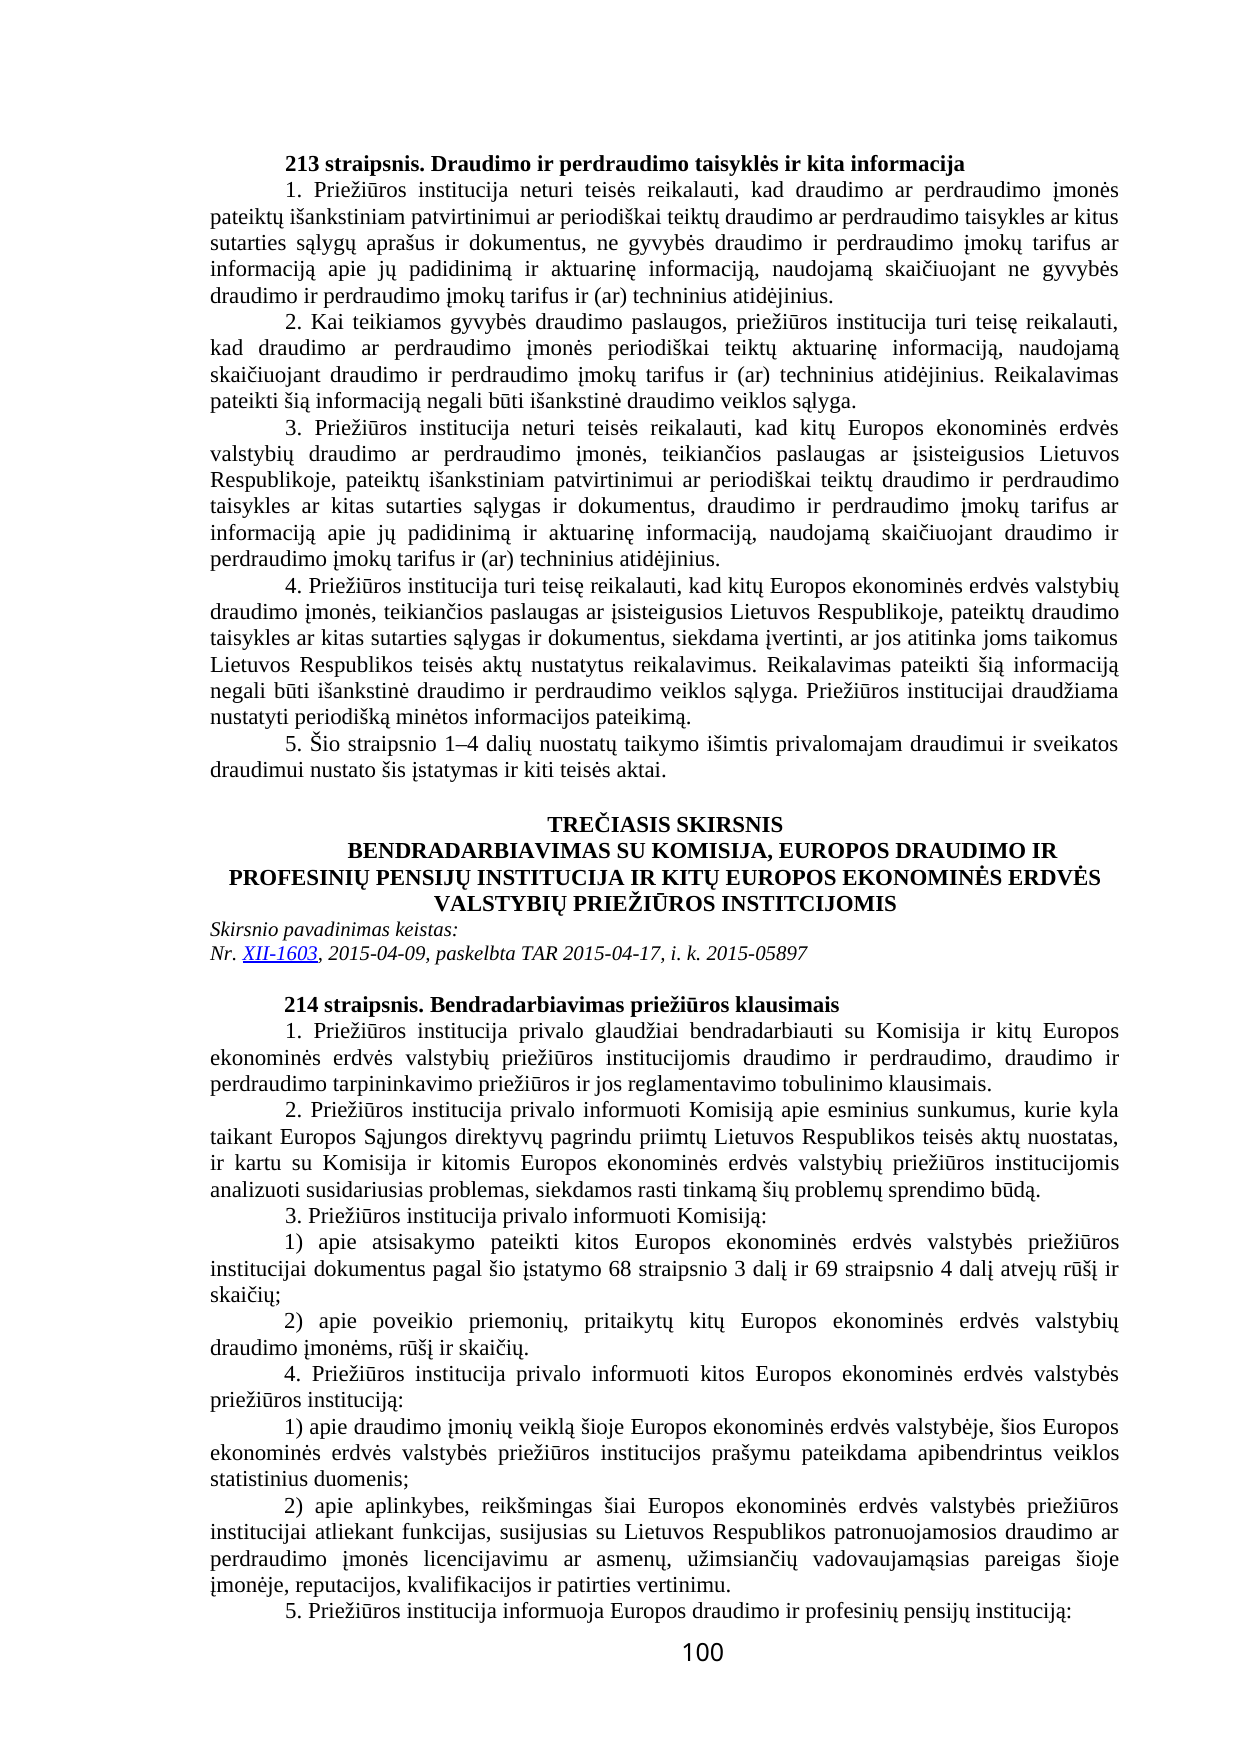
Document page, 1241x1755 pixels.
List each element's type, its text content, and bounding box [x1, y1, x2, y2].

text BENDRADARBIAVIMAS SU KOMISIJA, EUROPOS DRAUDIMO IR PROFESINIŲ PENSIJŲ INSTITUCIJA IR KITŲ EUROPOS EKONOMINĖS ERDVĖS VALSTYBIŲ PRIEŽIŪROS INSTITCIJOMIS [210, 838, 1120, 917]
text 2. Priežiūros institucija privalo informuoti Komisiją apie esminius sunkumus, kurie kyla taikant Europos Sąjungos direktyvų pagrindu priimtų Lietuvos Respublikos teisės aktų nuostatas, ir kartu su Komisija ir kitomis Europos ekonominės erdvės valstybių priežiūros institucijomis analizuoti susidariusias problemas, siekdamos rasti tinkamą šių problemų sprendimo būdą. [210, 1097, 1120, 1202]
text 213 straipsnis. Draudimo ir perdraudimo taisyklės ir kita informacija [210, 150, 1120, 176]
text 3. Priežiūros institucija privalo informuoti Komisiją: [210, 1202, 1120, 1228]
text 4. Priežiūros institucija privalo informuoti kitos Europos ekonominės erdvės valstybės priežiūros instituciją: [210, 1360, 1120, 1413]
text 2) apie aplinkybes, reikšmingas šiai Europos ekonominės erdvės valstybės priežiūros institucijai atliekant funkcijas, susijusias su Lietuvos Respublikos patronuojamosios draudimo ar perdraudimo įmonės licencijavimu ar asmenų, užimsiančių vadovaujamąsias pareigas šioje įmonėje, reputacijos, kvalifikacijos ir patirties vertinimu. [210, 1492, 1120, 1597]
text 2. Kai teikiamos gyvybės draudimo paslaugos, priežiūros institucija turi teisę reikalauti, kad draudimo ar perdraudimo įmonės periodiškai teiktų aktuarinę informaciją, naudojamą skaičiuojant draudimo ir perdraudimo įmokų tarifus ir (ar) techninius atidėjinius. Reikalavimas pateikti šią informaciją negali būti išankstinė draudimo veiklos sąlyga. [210, 308, 1120, 413]
text 2) apie poveikio priemonių, pritaikytų kitų Europos ekonominės erdvės valstybių draudimo įmonėms, rūšį ir skaičių. [210, 1307, 1120, 1360]
text 1) apie draudimo įmonių veiklą šioje Europos ekonominės erdvės valstybėje, šios Europos ekonominės erdvės valstybės priežiūros institucijos prašymu pateikdama apibendrintus veiklos statistinius duomenis; [210, 1413, 1120, 1492]
text 3. Priežiūros institucija neturi teisės reikalauti, kad kitų Europos ekonominės erdvės valstybių draudimo ar perdraudimo įmonės, teikiančios paslaugas ar įsisteigusios Lietuvos Respublikoje, pateiktų išankstiniam patvirtinimui ar periodiškai teiktų draudimo ir perdraudimo taisykles ar kitas sutarties sąlygas ir dokumentus, draudimo ir perdraudimo įmokų tarifus ar informaciją apie jų padidinimą ir aktuarinę informaciją, naudojamą skaičiuojant draudimo ir perdraudimo įmokų tarifus ir (ar) techninius atidėjinius. [210, 413, 1120, 572]
text 214 straipsnis. Bendradarbiavimas priežiūros klausimais [284, 991, 1120, 1017]
text Nr. XII-1603, 2015-04-09, paskelbta TAR 2015-04-17, i. k. 2015-05897 [210, 941, 1120, 965]
text 5. Priežiūros institucija informuoja Europos draudimo ir profesinių pensijų instituciją: [210, 1597, 1120, 1624]
text Skirsnio pavadinimas keistas: [210, 917, 1120, 941]
text 4. Priežiūros institucija turi teisę reikalauti, kad kitų Europos ekonominės erdvės valstybių draudimo įmonės, teikiančios paslaugas ar įsisteigusios Lietuvos Respublikoje, pateiktų draudimo taisykles ar kitas sutarties sąlygas ir dokumentus, siekdama įvertinti, ar jos atitinka joms taikomus Lietuvos Respublikos teisės aktų nustatytus reikalavimus. Reikalavimas pateikti šią informaciją negali būti išankstinė draudimo ir perdraudimo veiklos sąlyga. Priežiūros institucijai draudžiama nustatyti periodišką minėtos informacijos pateikimą. [210, 572, 1120, 730]
text 1. Priežiūros institucija neturi teisės reikalauti, kad draudimo ar perdraudimo įmonės pateiktų išankstiniam patvirtinimui ar periodiškai teiktų draudimo ar perdraudimo taisykles ar kitus sutarties sąlygų aprašus ir dokumentus, ne gyvybės draudimo ir perdraudimo įmokų tarifus ar informaciją apie jų padidinimą ir aktuarinę informaciją, naudojamą skaičiuojant ne gyvybės draudimo ir perdraudimo įmokų tarifus ir (ar) techninius atidėjinius. [210, 176, 1120, 308]
text 1. Priežiūros institucija privalo glaudžiai bendradarbiauti su Komisija ir kitų Europos ekonominės erdvės valstybių priežiūros institucijomis draudimo ir perdraudimo, draudimo ir perdraudimo tarpininkavimo priežiūros ir jos reglamentavimo tobulinimo klausimais. [210, 1017, 1120, 1097]
text TREČIASIS SKIRSNIS [210, 811, 1120, 838]
text 5. Šio straipsnio 1–4 dalių nuostatų taikymo išimtis privalomajam draudimui ir sveikatos draudimui nustato šis įstatymas ir kiti teisės aktai. [210, 730, 1120, 782]
text 1) apie atsisakymo pateikti kitos Europos ekonominės erdvės valstybės priežiūros institucijai dokumentus pagal šio įstatymo 68 straipsnio 3 dalį ir 69 straipsnio 4 dalį atvejų rūšį ir skaičių; [210, 1228, 1120, 1307]
